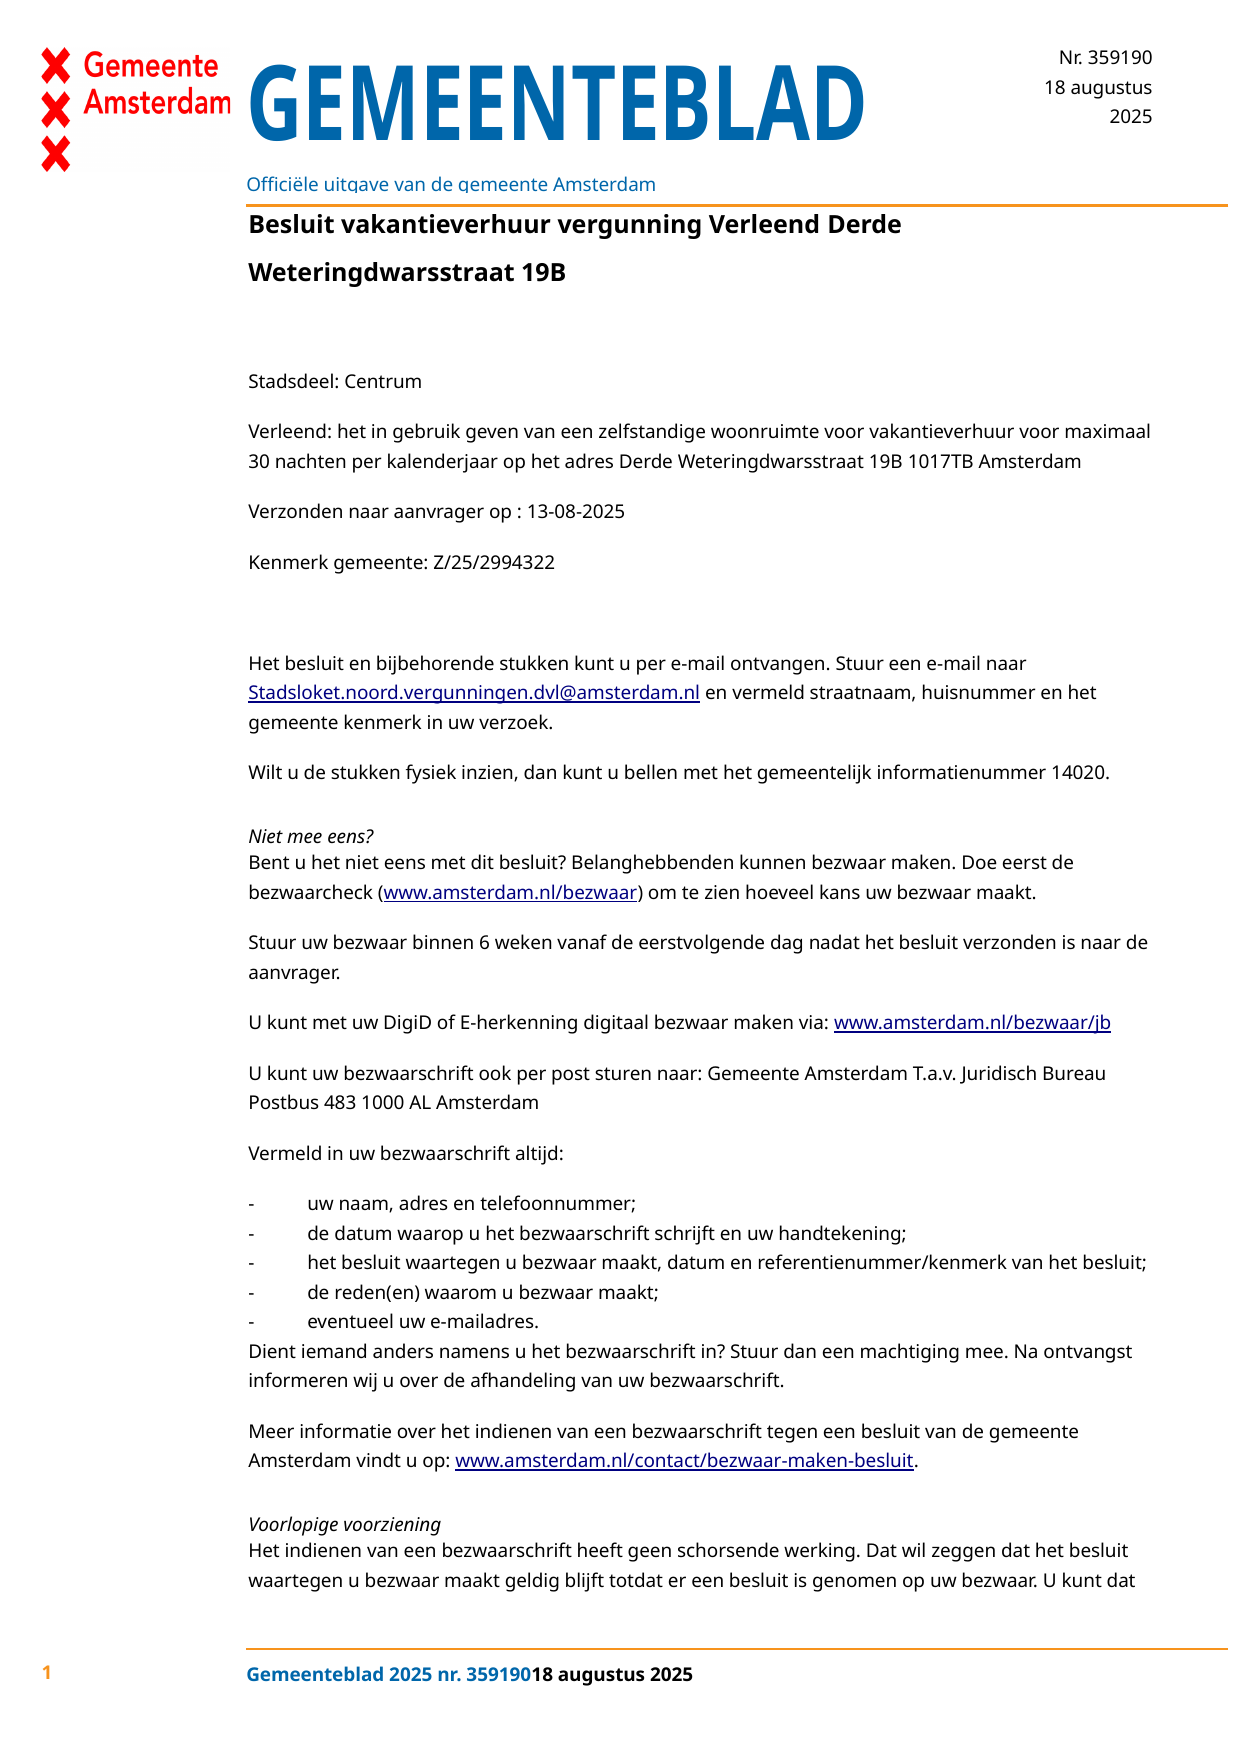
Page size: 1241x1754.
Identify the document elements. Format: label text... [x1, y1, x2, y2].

text Het indienen van een bezwaarschrift heeft geen schorsende werking. Dat wil zeggen dat het besluit waartegen u bezwaar maakt geldig blijft totdat er een besluit is genomen op uw bezwaar. U kunt dat [248, 1537, 1152, 1593]
text Besluit vakantieverhuur vergunning Verleend Derde Weteringdwarsstraat 19B [248, 207, 1152, 288]
text Bent u het niet eens met dit besluit? Belanghebbenden kunnen bezwaar maken. Doe eerst de bezwaarcheck (www.amsterdam.nl/bezwaar) om te zien hoeveel kans uw bezwaar maakt. [248, 849, 1152, 904]
text Dient iemand anders namens u het bezwaarschrift in? Stuur dan een machtiging mee. Na ontvangst informeren wij u over de afhandeling van uw bezwaarschrift. [248, 1338, 1152, 1393]
text Stuur uw bezwaar binnen 6 weken vanaf de eerstvolgende dag nadat het besluit verzonden is naar de aanvrager. [248, 929, 1152, 984]
text Stadsdeel: Centrum [248, 368, 1152, 394]
text Voorlopige voorziening [248, 1512, 1152, 1537]
list de reden(en) waarom u bezwaar maakt; [248, 1279, 1152, 1304]
text Wilt u de stukken fysiek inzien, dan kunt u bellen met het gemeentelijk informatienummer 14020. [248, 759, 1152, 785]
text Het besluit en bijbehorende stukken kunt u per e-mail ontvangen. Stuur een e-mail naar Stadsloket.noord.vergunningen.dvl@amsterdam.nl en vermeld straatnaam, huisnummer en het gemeente kenmerk in uw verzoek. [248, 650, 1152, 735]
list eventueel uw e-mailadres. [248, 1308, 1152, 1334]
list uw naam, adres en telefoonnummer; [248, 1190, 1152, 1216]
text Niet mee eens? [248, 823, 1152, 849]
text Meer informatie over het indienen van een bezwaarschrift tegen een besluit van de gemeente Amsterdam vindt u op: www.amsterdam.nl/contact/bezwaar-maken-besluit. [248, 1418, 1152, 1473]
text U kunt met uw DigiD of E-herkenning digitaal bezwaar maken via: www.amsterdam.nl/bezwaar/jb [248, 1009, 1152, 1035]
picture [41, 47, 231, 172]
text Verleend: het in gebruik geven van een zelfstandige woonruimte voor vakantieverhuur voor maximaal 30 nachten per kalenderjaar op het adres Derde Weteringdwarsstraat 19B 1017TB Amsterdam [248, 419, 1152, 474]
text Kenmerk gemeente: Z/25/2994322 [248, 549, 1152, 575]
text Verzonden naar aanvrager op : 13-08-2025 [248, 499, 1152, 524]
text U kunt uw bezwaarschrift ook per post sturen naar: Gemeente Amsterdam T.a.v. Juridisch Bureau Postbus 483 1000 AL Amsterdam [248, 1060, 1152, 1115]
list de datum waarop u het bezwaarschrift schrijft en uw handtekening; [248, 1220, 1152, 1245]
list het besluit waartegen u bezwaar maakt, datum en referentienummer/kenmerk van het besluit; [248, 1249, 1152, 1275]
text Vermeld in uw bezwaarschrift altijd: [248, 1140, 1152, 1165]
